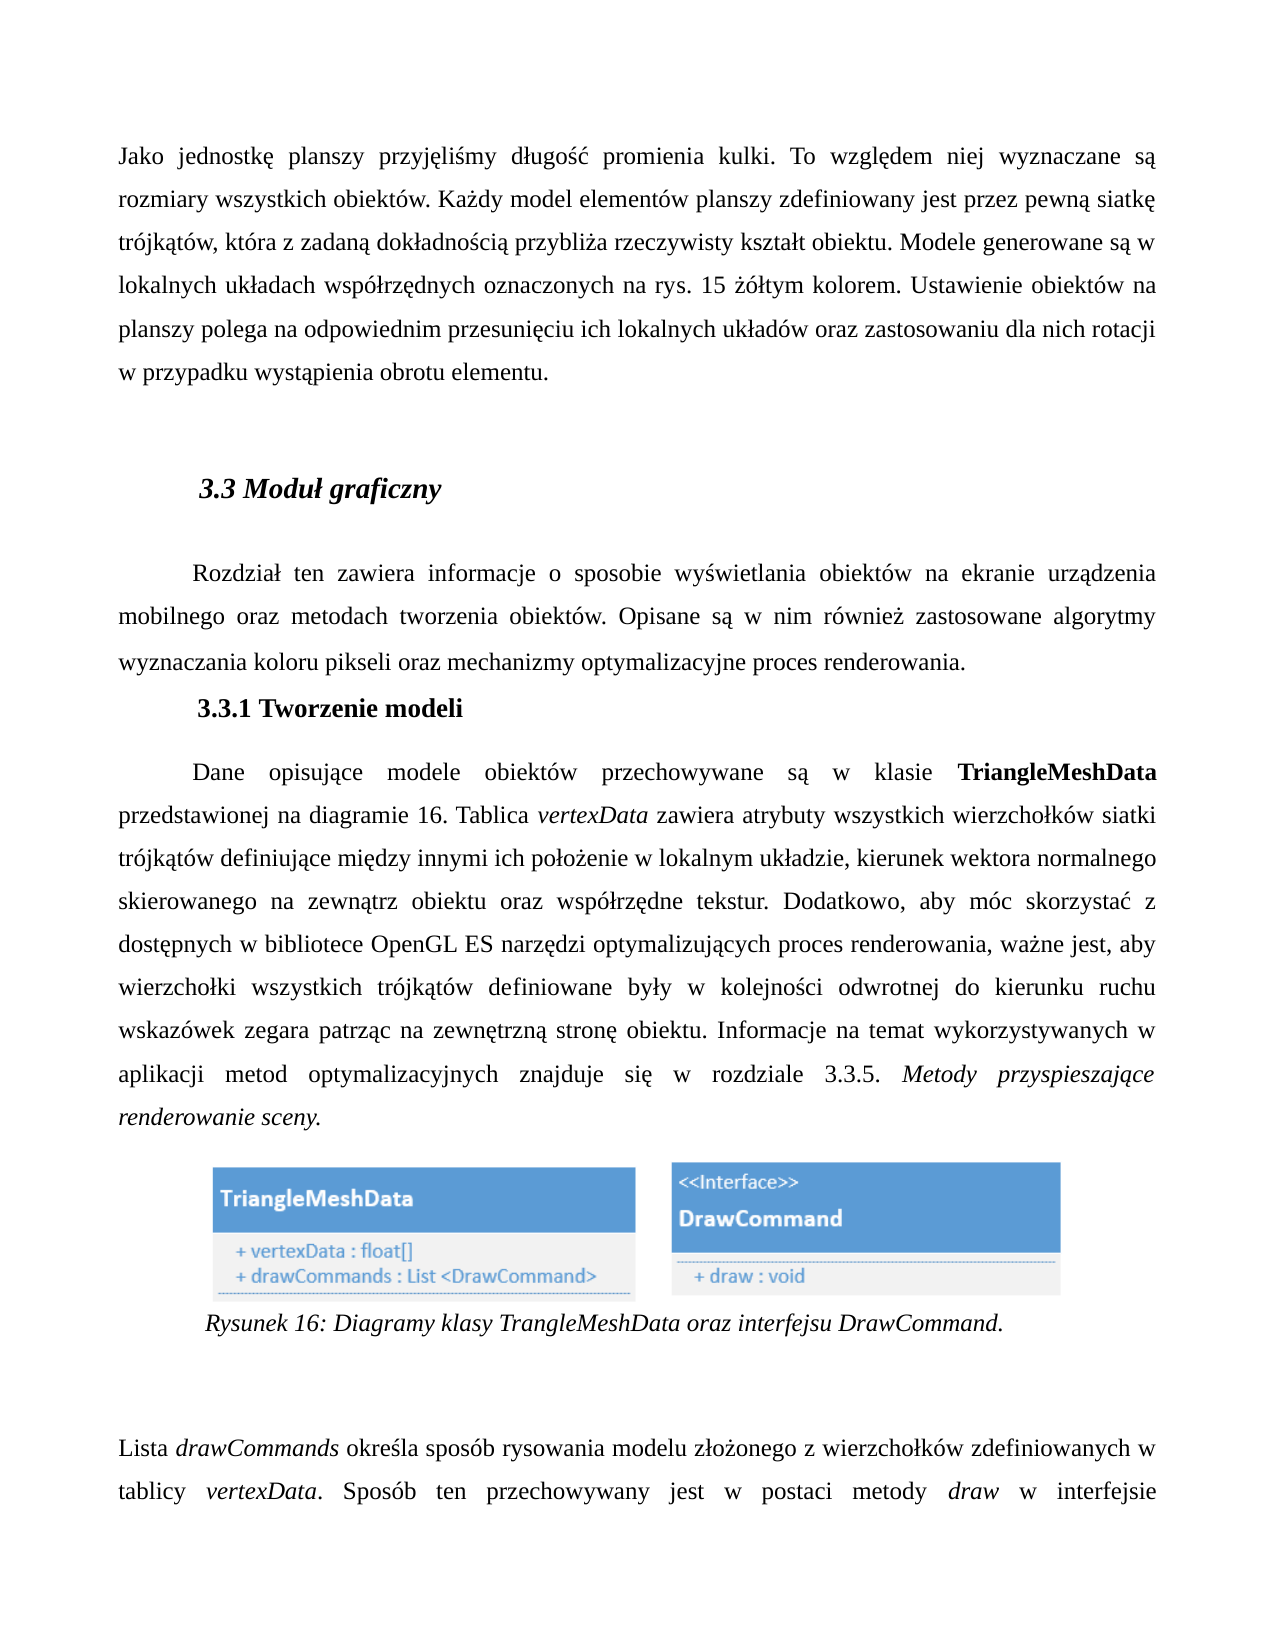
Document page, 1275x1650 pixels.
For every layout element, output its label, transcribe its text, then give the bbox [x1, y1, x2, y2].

subtitle Moduł graficzny [192, 472, 1157, 505]
text Rysunek 16: Diagramy klasy TrangleMeshData oraz interfejsu DrawCommand. [205, 1308, 1070, 1337]
text Rozdział ten zawiera informacje o sposobie wyświetlania obiektów na ekranie urządzenia mobilnego oraz metodach tworzenia obiektów. Opisane są w nim również zastosowane algorytmy wyznaczania koloru pikseli oraz mechanizmy optymalizacyjne proces renderowania. [118, 558, 1157, 677]
picture [203, 1160, 1072, 1308]
text Jako jednostkę planszy przyjęliśmy długość promienia kulki. To względem niej wyznaczane są rozmiary wszystkich obiektów. Każdy model elementów planszy zdefiniowany jest przez pewną siatkę trójkątów, która z zadaną dokładnością przybliża rzeczywisty kształt obiektu. Modele generowane są w lokalnych układach współrzędnych oznaczonych na rys. 15 żółtym kolorem. Ustawienie obiektów na planszy polega na odpowiednim przesunięciu ich lokalnych układów oraz zastosowaniu dla nich rotacji w przypadku wystąpienia obrotu elementu. [118, 141, 1157, 386]
text Dane opisujące modele obiektów przechowywane są w klasie TriangleMeshData przedstawionej na diagramie 16. Tablica vertexData zawiera atrybuty wszystkich wierzchołków siatki trójkątów definiujące między innymi ich położenie w lokalnym układzie, kierunek wektora normalnego skierowanego na zewnątrz obiektu oraz współrzędne tekstur. Dodatkowo, aby móc skorzystać z dostępnych w bibliotece OpenGL ES narzędzi optymalizujących proces renderowania, ważne jest, aby wierzchołki wszystkich trójkątów definiowane były w kolejności odwrotnej do kierunku ruchu wskazówek zegara patrząc na zewnętrzną stronę obiektu. Informacje na temat wykorzystywanych w aplikacji metod optymalizacyjnych znajduje się w rozdziale 3.3.5. Metody przyspieszające renderowanie sceny. [118, 757, 1157, 1131]
text Lista drawCommands określa sposób rysowania modelu złożonego z wierzchołków zdefiniowanych w tablicy vertexData. Sposób ten przechowywany jest w postaci metody draw w interfejsie [118, 1433, 1157, 1505]
subtitle Tworzenie modeli [191, 692, 1157, 723]
